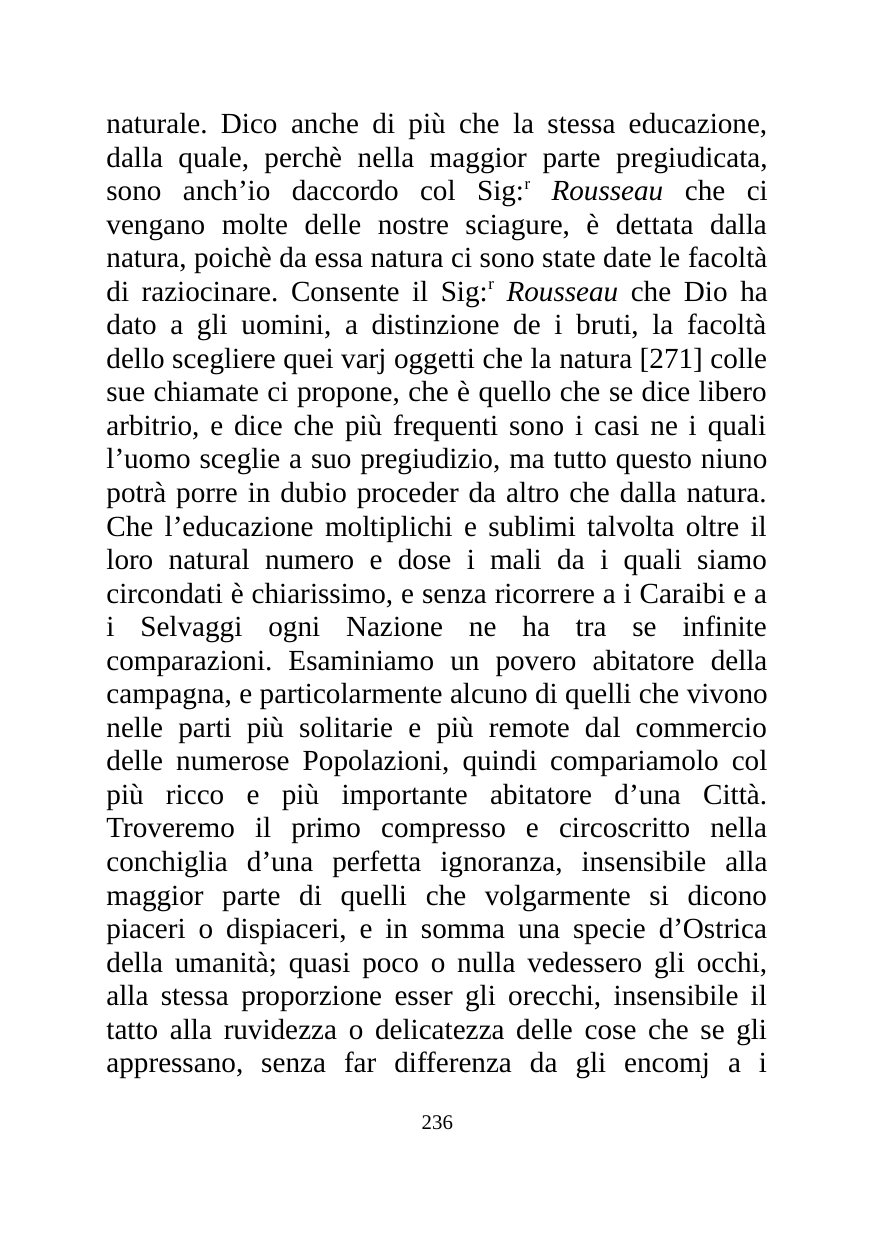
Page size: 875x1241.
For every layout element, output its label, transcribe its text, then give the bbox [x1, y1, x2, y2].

text naturale. Dico anche di più che la stessa educazione, dalla quale, perchè nella maggior parte pregiudicata, sono anch’io daccordo col Sig:r Rousseau che ci vengano molte delle nostre sciagure, è dettata dalla natura, poichè da essa natura ci sono state date le facoltà di raziocinare. Consente il Sig:r Rousseau che Dio ha dato a gli uomini, a distinzione de i bruti, la facoltà dello scegliere quei varj oggetti che la natura [271] colle sue chiamate ci propone, che è quello che se dice libero arbitrio, e dice che più frequenti sono i casi ne i quali l’uomo sceglie a suo pregiudizio, ma tutto questo niuno potrà porre in dubio proceder da altro che dalla natura. Che l’educazione moltiplichi e sublimi talvolta oltre il loro natural numero e dose i mali da i quali siamo circondati è chiarissimo, e senza ricorrere a i Caraibi e a i Selvaggi ogni Nazione ne ha tra se infinite comparazioni. Esaminiamo un povero abitatore della campagna, e particolarmente alcuno di quelli che vivono nelle parti più solitarie e più remote dal commercio delle numerose Popolazioni, quindi compariamolo col più ricco e più importante abitatore d’una Città. Troveremo il primo compresso e circoscritto nella conchiglia d’una perfetta ignoranza, insensibile alla maggior parte di quelli che volgarmente si dicono piaceri o dispiaceri, e in somma una specie d’Ostrica della umanità; quasi poco o nulla vedessero gli occhi, alla stessa proporzione esser gli orecchi, insensibile il tatto alla ruvidezza o delicatezza delle cose che se gli appressano, senza far differenza da gli encomj a i [106, 106, 768, 1079]
